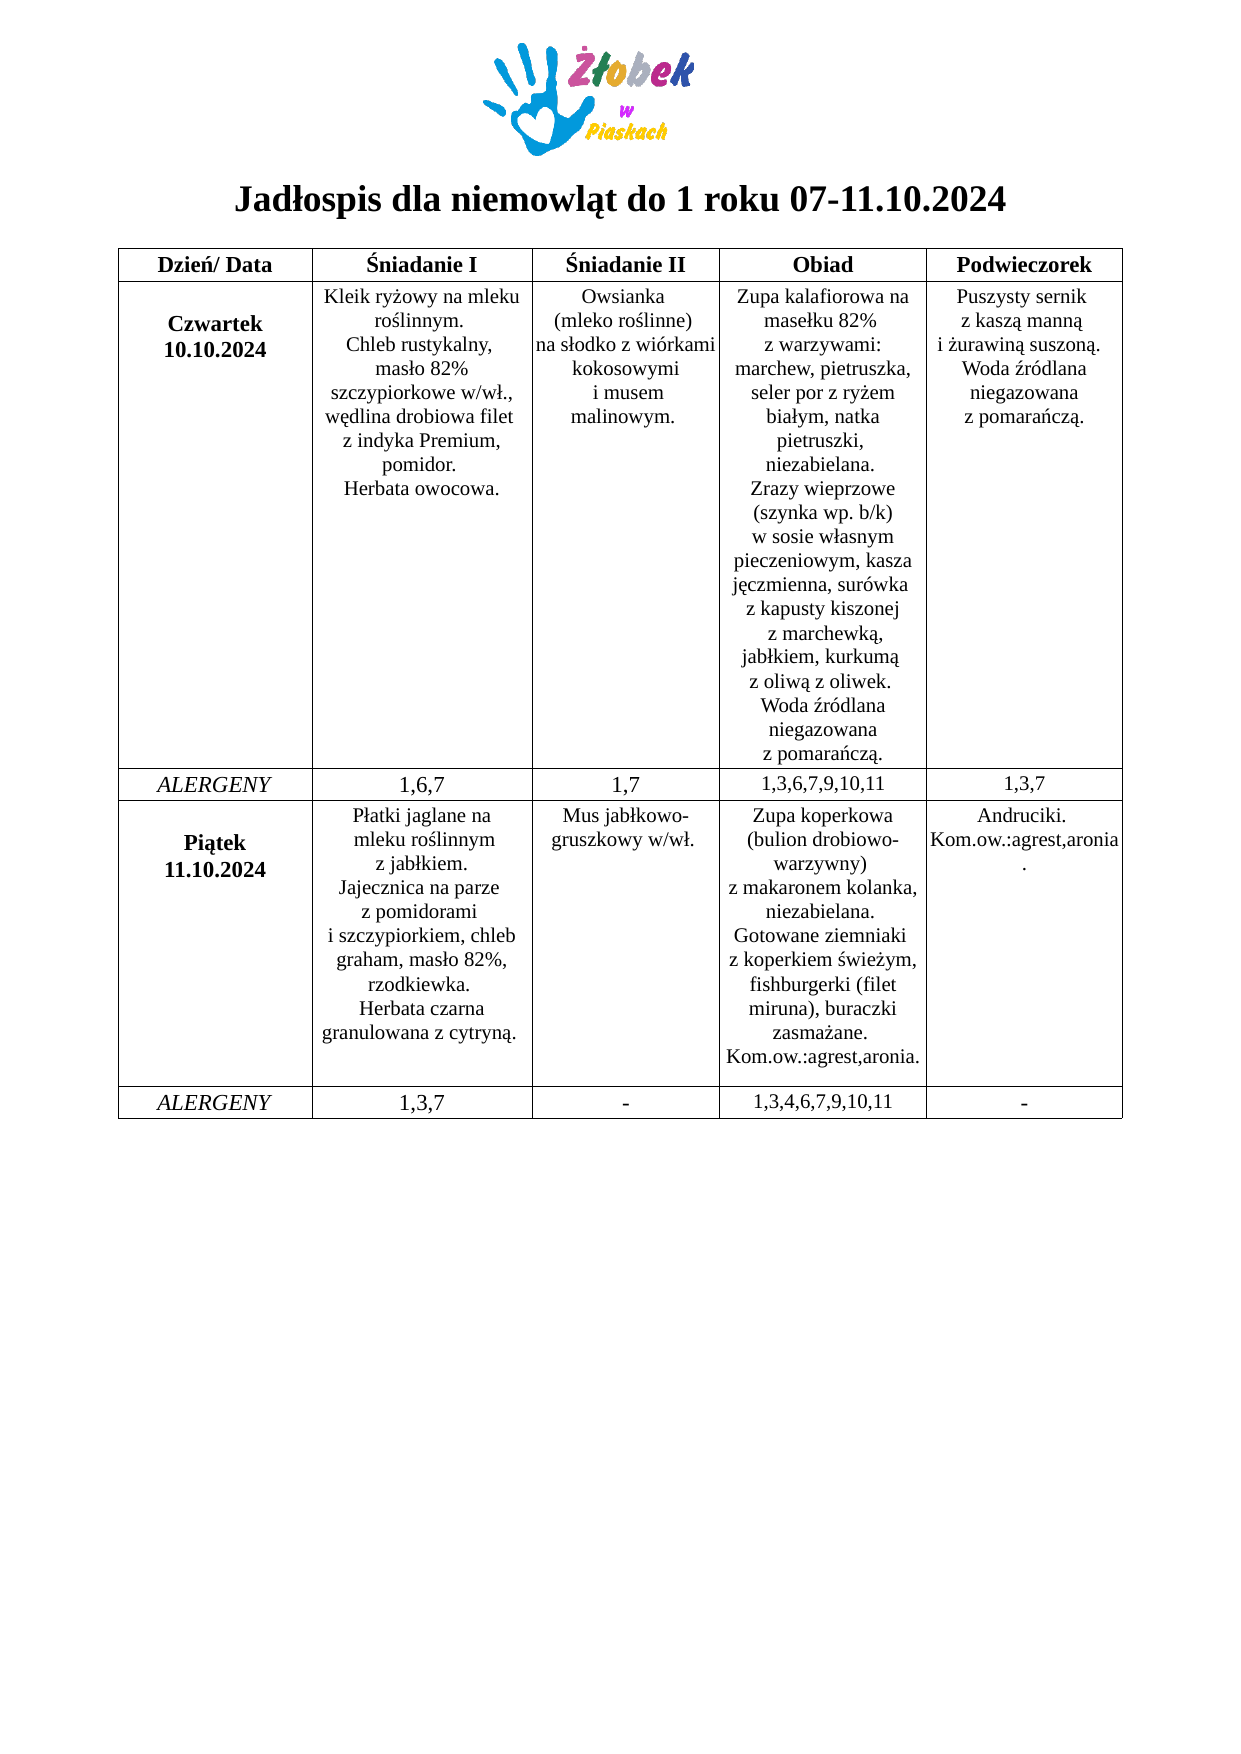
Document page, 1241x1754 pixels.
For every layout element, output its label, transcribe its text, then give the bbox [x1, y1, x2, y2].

table_cell 1,3,7 [313, 1087, 532, 1118]
table_header Podwieczorek [927, 249, 1122, 281]
table_cell Mus jabłkowo-gruszkowy w/wł. [533, 801, 719, 1086]
table_cell - [533, 1087, 719, 1118]
table_cell 1,3,6,7,9,10,11 [720, 769, 926, 800]
table_header Obiad [720, 249, 926, 281]
table_header Śniadanie II [533, 249, 719, 281]
table_cell 1,3,4,6,7,9,10,11 [720, 1087, 926, 1118]
table_cell 1,6,7 [313, 769, 532, 800]
table_cell Płatki jaglane na mleku roślinnym z jabłkiem. Jajecznica na parze z pomidorami i szczypiorkiem, chleb graham, masło 82%, rzodkiewka. Herbata czarna granulowana z cytryną. [313, 801, 532, 1086]
table_cell Kleik ryżowy na mleku roślinnym. Chleb rustykalny, masło 82% szczypiorkowe w/wł., wędlina drobiowa filet z indyka Premium, pomidor. Herbata owocowa. [313, 282, 532, 768]
table_cell Owsianka (mleko roślinne) na słodko z wiórkami kokosowymi i musem malinowym. [533, 282, 719, 768]
picture [483, 43, 694, 156]
table_cell ALERGENY [119, 1087, 312, 1118]
table_cell - [927, 1087, 1122, 1118]
table_header Dzień/ Data [119, 249, 312, 281]
table_cell Zupa koperkowa (bulion drobiowo-warzywny) z makaronem kolanka, niezabielana. Gotowane ziemniaki z koperkiem świeżym, fishburgerki (filet miruna), buraczki zasmażane. Kom.ow.:agrest,aronia. [720, 801, 926, 1086]
table_cell ALERGENY [119, 769, 312, 800]
table_cell Andruciki. Kom.ow.:agrest,aronia. [927, 801, 1122, 1086]
table_header Śniadanie I [313, 249, 532, 281]
text Jadłospis dla niemowląt do 1 roku 07-11.10.2024 [118, 176, 1122, 248]
picture [518, 108, 554, 143]
table_cell Piątek 11.10.2024 [119, 801, 312, 1086]
table_cell Zupa kalafiorowa na masełku 82% z warzywami: marchew, pietruszka, seler por z ryżem białym, natka pietruszki, niezabielana. Zrazy wieprzowe (szynka wp. b/k) w sosie własnym pieczeniowym, kasza jęczmienna, surówka z kapusty kiszonej z marchewką, jabłkiem, kurkumą z oliwą z oliwek. Woda źródlana niegazowana z pomarańczą. [720, 282, 926, 768]
table_cell Czwartek 10.10.2024 [119, 282, 312, 768]
table_cell 1,7 [533, 769, 719, 800]
table_cell 1,3,7 [927, 769, 1122, 800]
table_cell Puszysty sernik z kaszą manną i żurawiną suszoną. Woda źródlana niegazowana z pomarańczą. [927, 282, 1122, 768]
